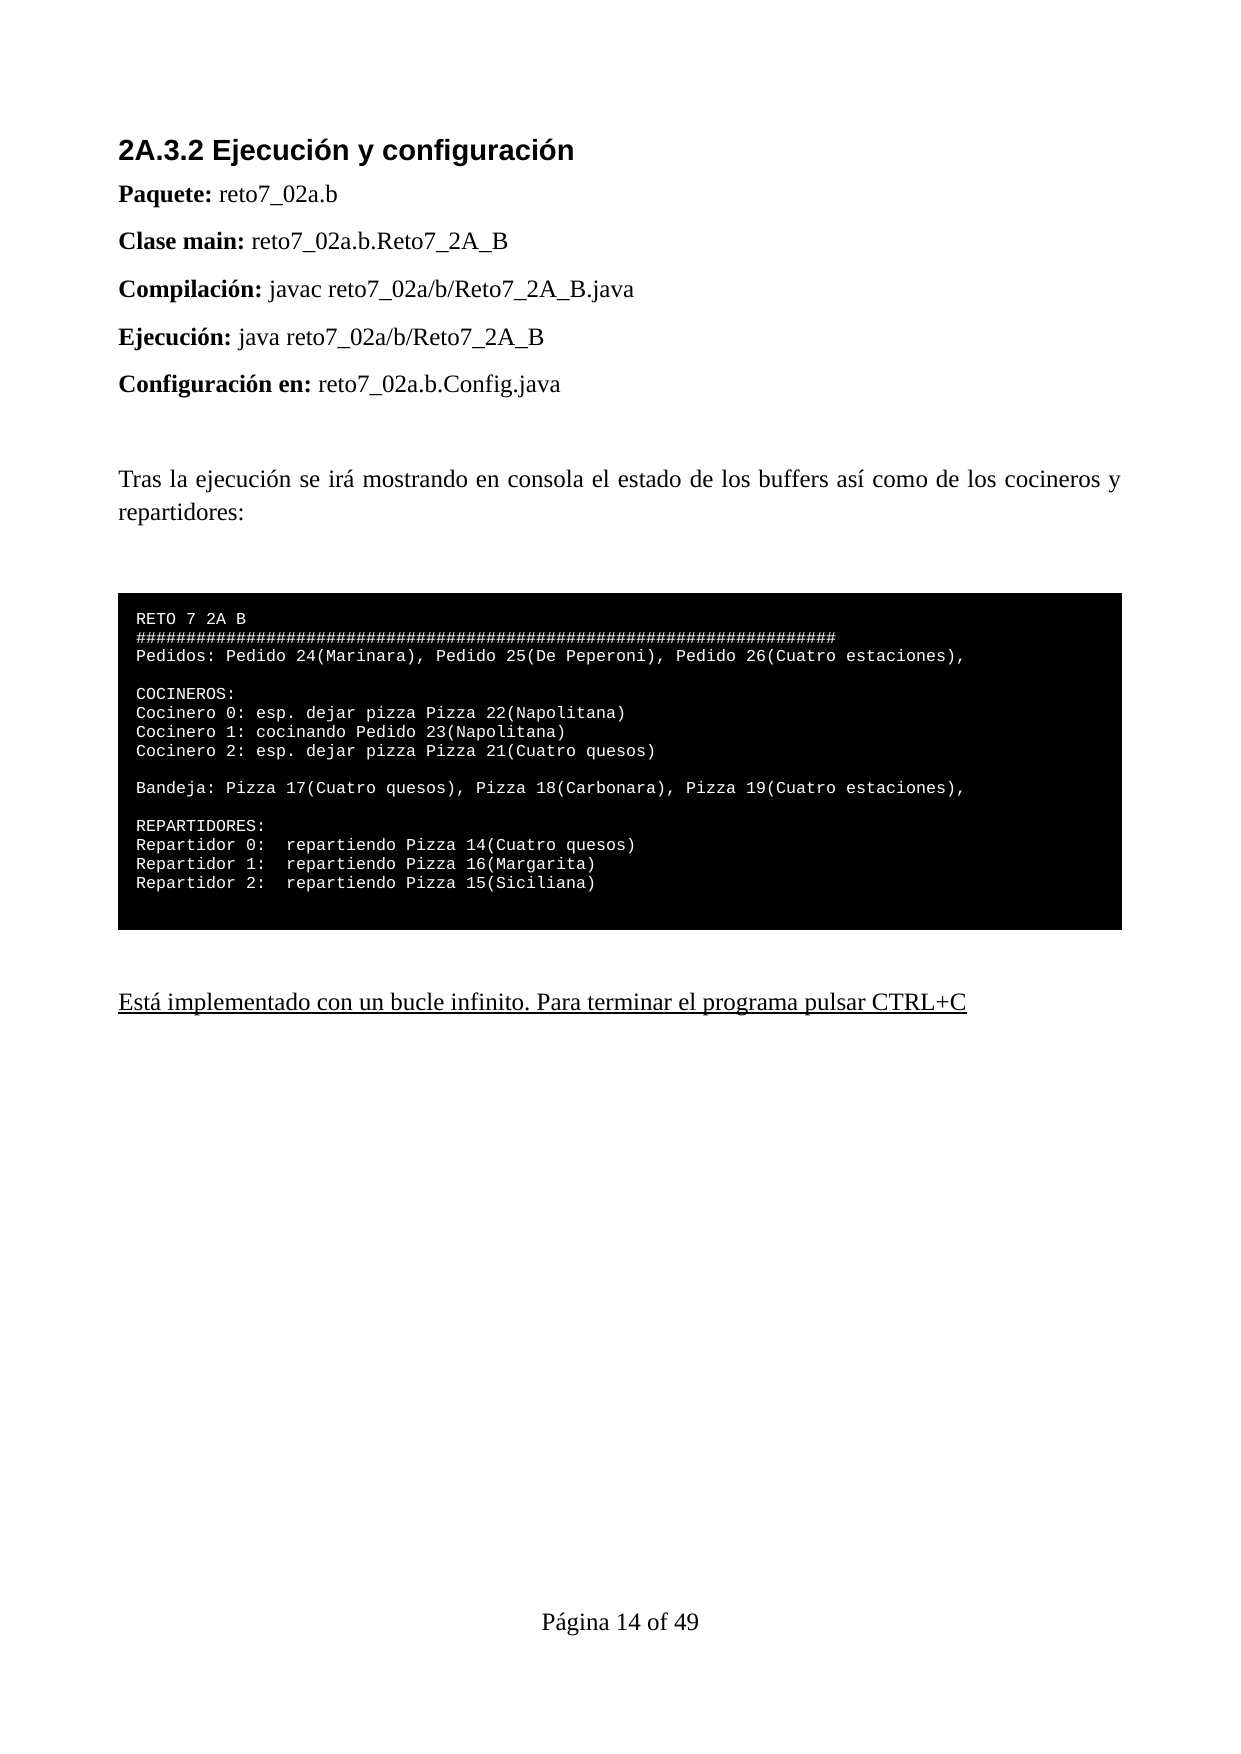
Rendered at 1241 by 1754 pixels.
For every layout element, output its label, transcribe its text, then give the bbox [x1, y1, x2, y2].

text Pedidos: Pedido 24(Marinara), Pedido 25(De Peperoni), Pedido 26(Cuatro estaciones), [118, 648, 1122, 667]
text Repartidor 0: repartiendo Pizza 14(Cuatro quesos) [118, 837, 1122, 855]
text Repartidor 1: repartiendo Pizza 16(Margarita) [118, 855, 1122, 874]
text REPARTIDORES: [118, 818, 1122, 837]
text Clase main: reto7_02a.b.Reto7_2A_B [118, 226, 1122, 255]
text Cocinero 0: esp. dejar pizza Pizza 22(Napolitana) [118, 704, 1122, 723]
text Configuración en: reto7_02a.b.Config.java [118, 369, 1122, 398]
text Tras la ejecución se irá mostrando en consola el estado de los buffers así como de los cocineros y repartidores: [118, 464, 1122, 526]
text Cocinero 2: esp. dejar pizza Pizza 21(Cuatro quesos) [118, 742, 1122, 761]
text Ejecución: java reto7_02a/b/Reto7_2A_B [118, 322, 1122, 350]
text Bandeja: Pizza 17(Cuatro quesos), Pizza 18(Carbonara), Pizza 19(Cuatro estaciones), [118, 780, 1122, 799]
text Repartidor 2: repartiendo Pizza 15(Siciliana) [118, 874, 1122, 893]
text Paquete: reto7_02a.b [118, 179, 1122, 207]
text COCINEROS: [118, 686, 1122, 704]
subtitle 2A.3.2 Ejecución y configuración [118, 133, 1122, 166]
text RETO 7 2A B [118, 593, 1122, 629]
text Cocinero 1: cocinando Pedido 23(Napolitana) [118, 723, 1122, 742]
text Compilación: javac reto7_02a/b/Reto7_2A_B.java [118, 274, 1122, 303]
text Está implementado con un bucle infinito. Para terminar el programa pulsar CTRL+C [118, 987, 1122, 1016]
text ###################################################################### [118, 629, 1122, 648]
